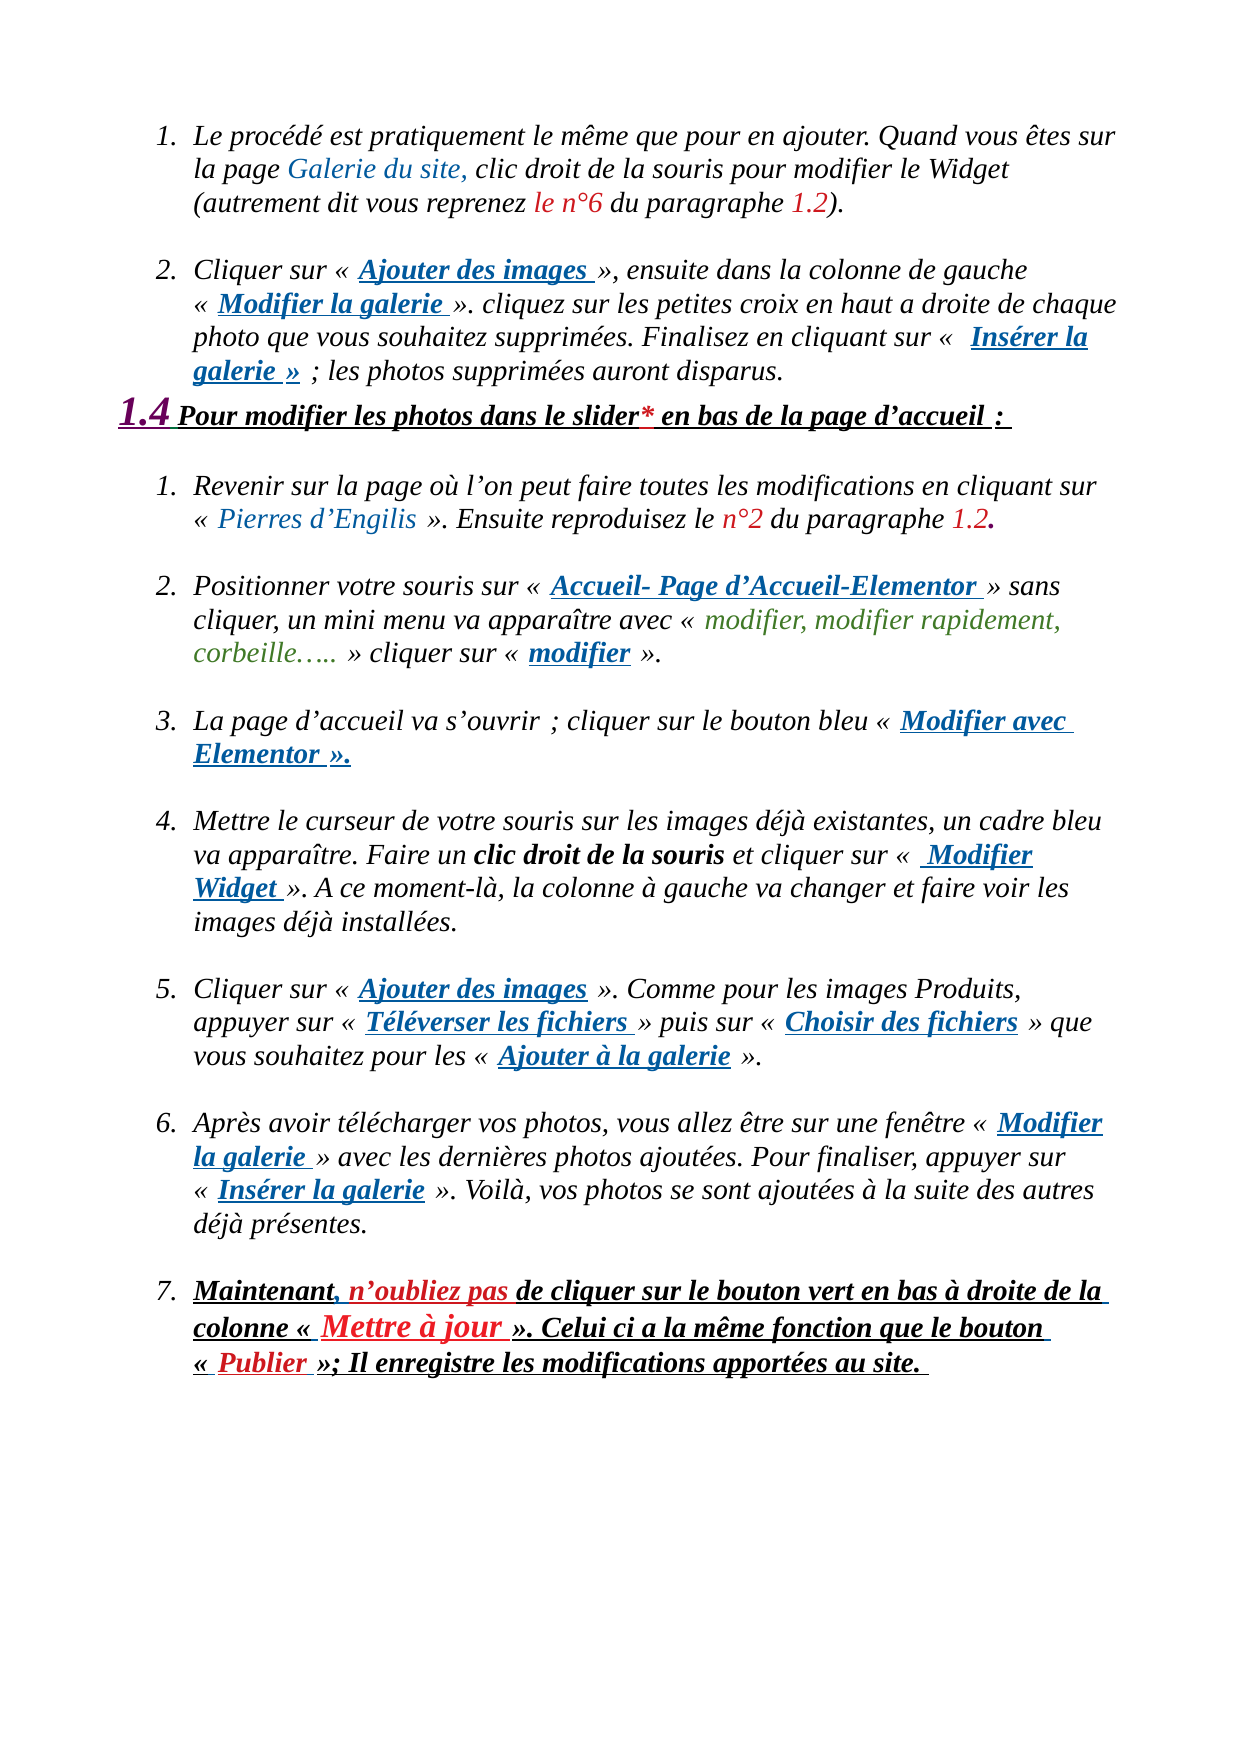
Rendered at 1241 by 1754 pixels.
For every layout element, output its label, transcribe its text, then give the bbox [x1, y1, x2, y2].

list Maintenant, n’oubliez pas de cliquer sur le bouton vert en bas à droite de la colonne « Mettre à jour ». Celui ci a la même fonction que le bouton « Publier »; Il enregistre les modifications apportées au site. [156, 1273, 1122, 1378]
list La page d’accueil va s’ouvrir ; cliquer sur le bouton bleu « Modifier avec Elementor ». [156, 703, 1122, 770]
list Le procédé est pratiquement le même que pour en ajouter. Quand vous êtes sur la page Galerie du site, clic droit de la souris pour modifier le Widget (autrement dit vous reprenez le n°6 du paragraphe 1.2). [156, 118, 1122, 219]
text 1.4 Pour modifier les photos dans le slider* en bas de la page d’accueil : [118, 386, 1122, 434]
list Cliquer sur « Ajouter des images ». Comme pour les images Produits, appuyer sur « Téléverser les fichiers » puis sur « Choisir des fichiers » que vous souhaitez pour les « Ajouter à la galerie ». [156, 971, 1122, 1072]
list Cliquer sur « Ajouter des images », ensuite dans la colonne de gauche « Modifier la galerie ». cliquez sur les petites croix en haut a droite de chaque photo que vous souhaitez supprimées. Finalisez en cliquant sur « Insérer la galerie » ; les photos supprimées auront disparus. [156, 252, 1122, 386]
list Revenir sur la page où l’on peut faire toutes les modifications en cliquant sur « Pierres d’Engilis ». Ensuite reproduisez le n°2 du paragraphe 1.2. [156, 468, 1122, 535]
list Après avoir télécharger vos photos, vous allez être sur une fenêtre « Modifier la galerie » avec les dernières photos ajoutées. Pour finaliser, appuyer sur « Insérer la galerie ». Voilà, vos photos se sont ajoutées à la suite des autres déjà présentes. [156, 1105, 1122, 1239]
list Positionner votre souris sur « Accueil- Page d’Accueil-Elementor » sans cliquer, un mini menu va apparaître avec « modifier, modifier rapidement, corbeille….. » cliquer sur « modifier ». [156, 568, 1122, 669]
list Mettre le curseur de votre souris sur les images déjà existantes, un cadre bleu va apparaître. Faire un clic droit de la souris et cliquer sur « Modifier Widget ». A ce moment-là, la colonne à gauche va changer et faire voir les images déjà installées. [156, 803, 1122, 937]
